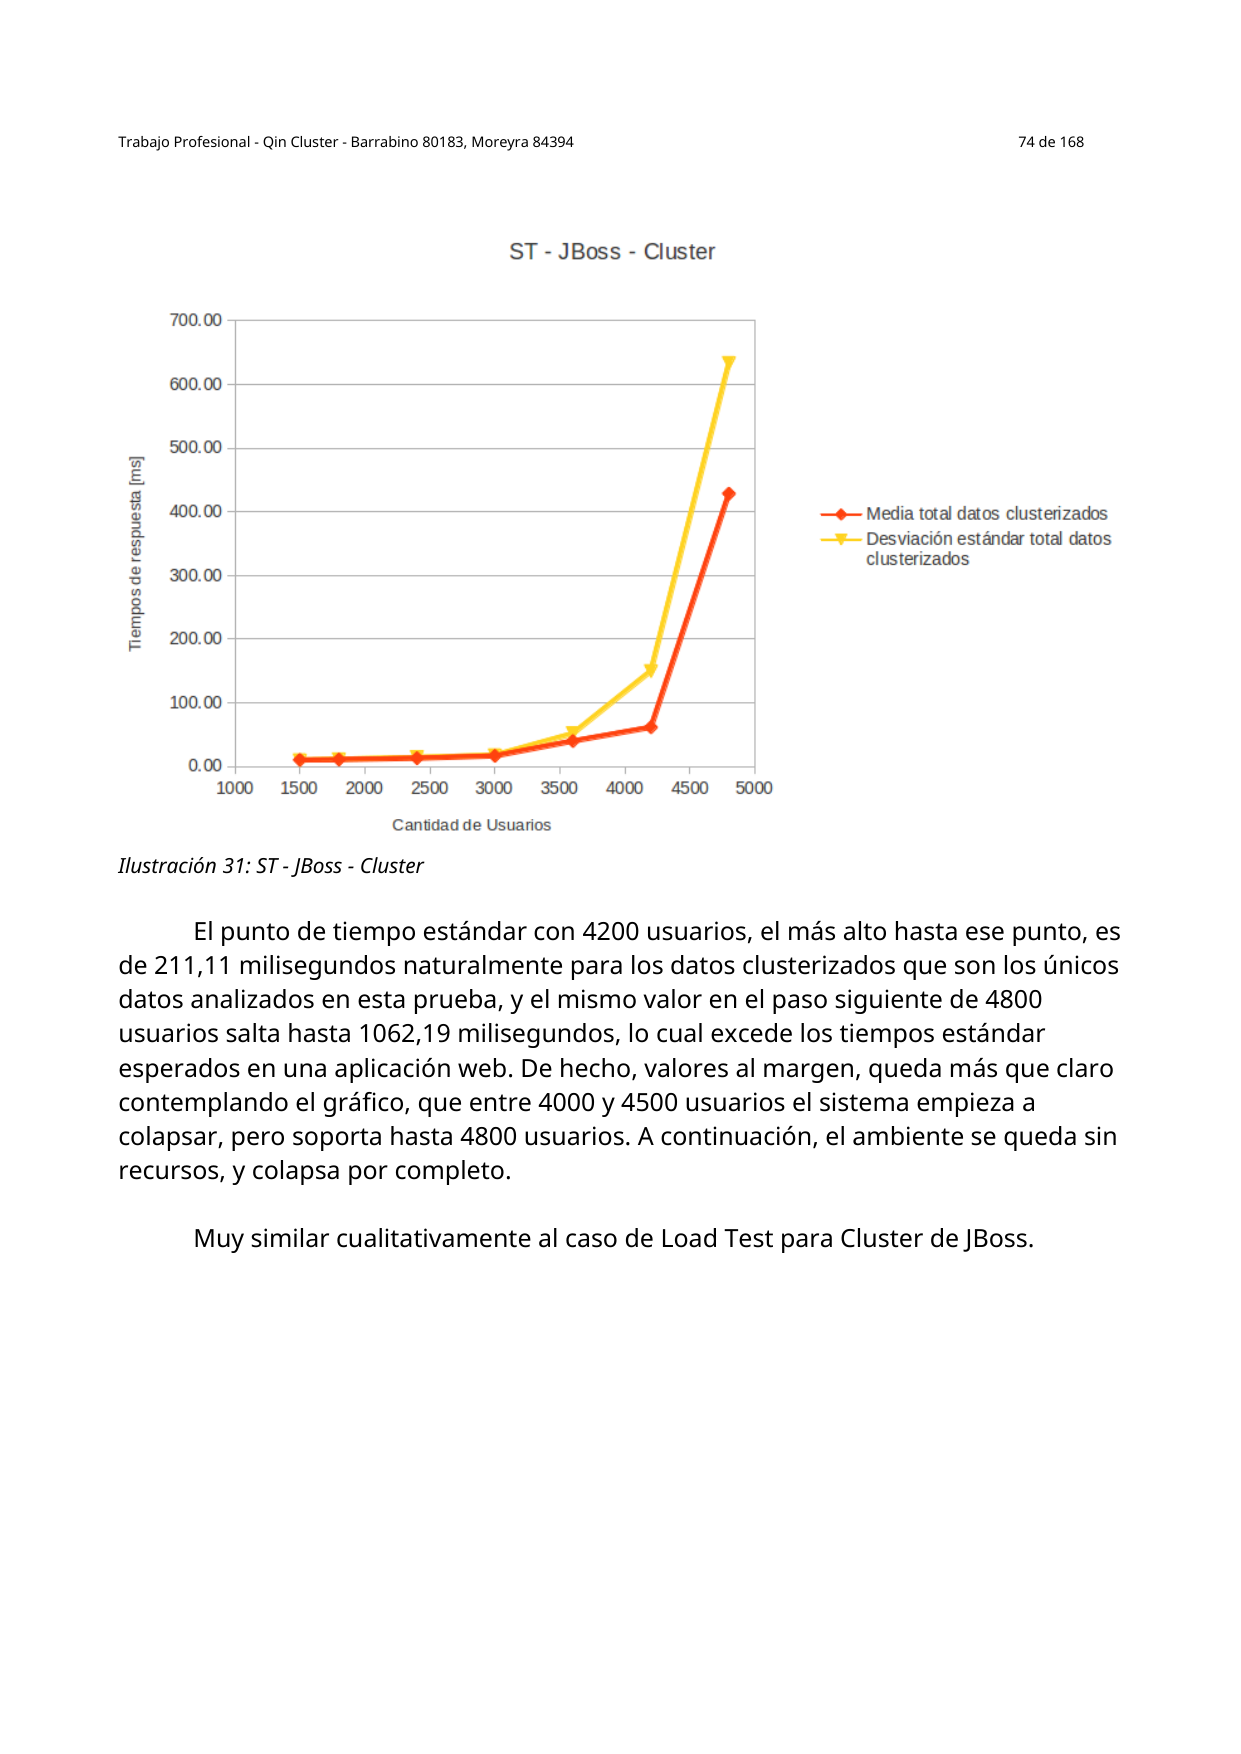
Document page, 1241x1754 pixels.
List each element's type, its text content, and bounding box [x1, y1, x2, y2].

text Muy similar cualitativamente al caso de Load Test para Cluster de JBoss. [118, 1221, 1122, 1254]
text El punto de tiempo estándar con 4200 usuarios, el más alto hasta ese punto, es de 211,11 milisegundos naturalmente para los datos clusterizados que son los únicos datos analizados en esta prueba, y el mismo valor en el paso siguiente de 4800 usuarios salta hasta 1062,19 milisegundos, lo cual excede los tiempos estándar esperados en una aplicación web. De hecho, valores al margen, queda más que claro contemplando el gráfico, que entre 4000 y 4500 usuarios el sistema empieza a colapsar, pero soporta hasta 4800 usuarios. A continuación, el ambiente se queda sin recursos, y colapsa por completo. [118, 914, 1122, 1186]
text Ilustración 31: ST - JBoss - Cluster [118, 852, 1122, 880]
picture [118, 228, 1123, 852]
